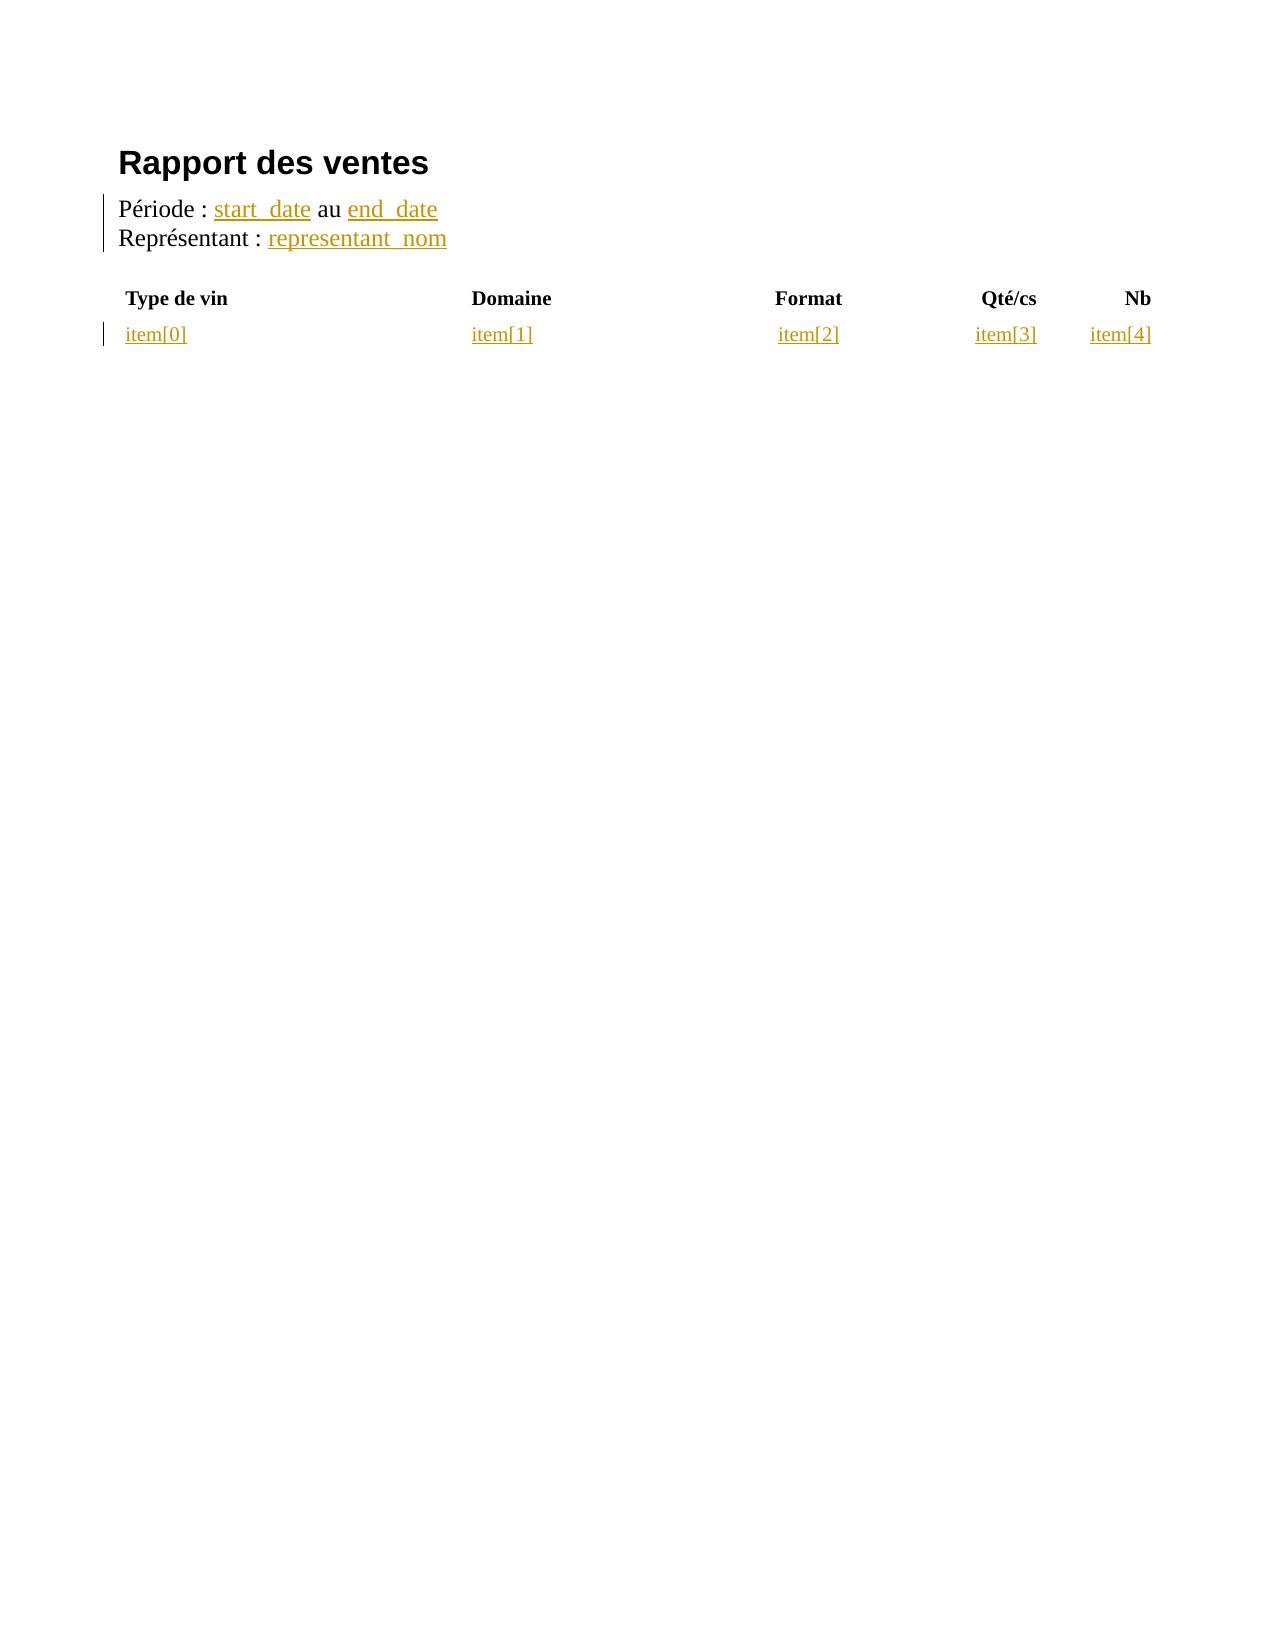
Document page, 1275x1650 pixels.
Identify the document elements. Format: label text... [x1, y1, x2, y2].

table_cell item[2] [715, 316, 902, 352]
text Période : start_date au end_date [118, 194, 1157, 223]
table_cell item[1] [466, 316, 715, 352]
table_header Qté/cs [902, 281, 1042, 316]
table_header Type de vin [119, 281, 466, 316]
table_cell item[4] [1042, 316, 1157, 352]
table_header Nb [1042, 281, 1157, 316]
table_cell item[0] [119, 316, 466, 352]
text Représentant : representant_nom [118, 223, 1157, 252]
table_cell item[3] [902, 316, 1042, 352]
subtitle Rapport des ventes [118, 143, 1157, 182]
table_header Format [715, 281, 902, 316]
table_header Domaine [466, 281, 715, 316]
